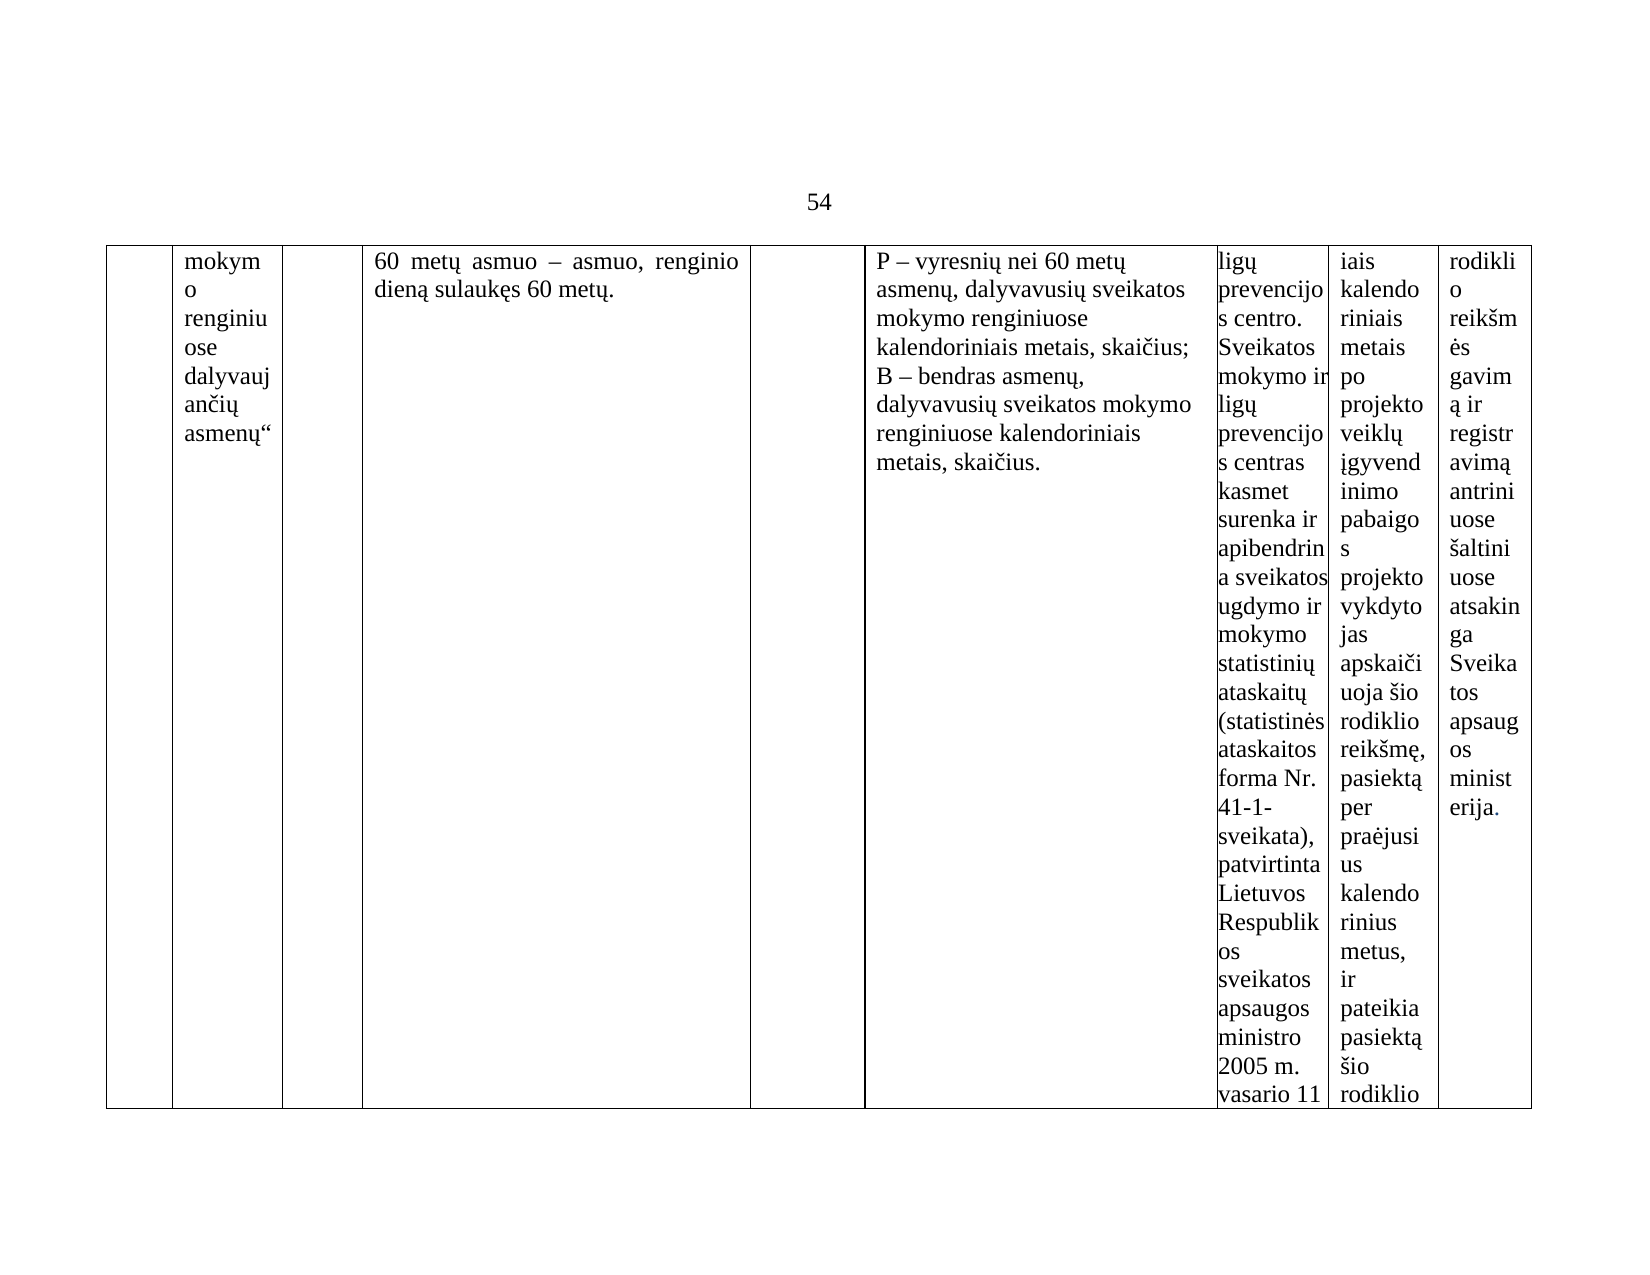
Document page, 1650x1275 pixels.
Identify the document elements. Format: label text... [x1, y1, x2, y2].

table_cell 60 metų asmuo – asmuo, renginio dieną sulaukęs 60 metų. [363, 246, 750, 1108]
table_cell [283, 246, 362, 1108]
table_cell mokymo renginiuose dalyvaujančių asmenų“ [173, 246, 282, 1108]
table_cell P – vyresnių nei 60 metų asmenų, dalyvavusių sveikatos mokymo renginiuose kalendoriniais metais, skaičius; B – bendras asmenų, dalyvavusių sveikatos mokymo renginiuose kalendoriniais metais, skaičius. [866, 246, 1217, 1108]
table_cell [751, 246, 864, 1108]
table_cell ligų prevencijos centro. Sveikatos mokymo ir ligų prevencijos centras kasmet surenka ir apibendrina sveikatos ugdymo ir mokymo statistinių ataskaitų (statistinės ataskaitos forma Nr. 41-1-sveikata), patvirtinta Lietuvos Respublikos sveikatos apsaugos ministro 2005 m. vasario 11 [1218, 246, 1328, 1108]
table_cell [107, 246, 172, 1108]
table_cell iais kalendoriniais metais po projekto veiklų įgyvendinimo pabaigos projekto vykdytojas apskaičiuoja šio rodiklio reikšmę, pasiektą per praėjusius kalendorinius metus, ir pateikia pasiektą šio rodiklio [1329, 246, 1438, 1108]
table_cell rodiklio reikšmės gavimą ir registravimą antriniuose šaltiniuose atsakinga Sveikatos apsaugos ministerija. [1439, 246, 1531, 1108]
